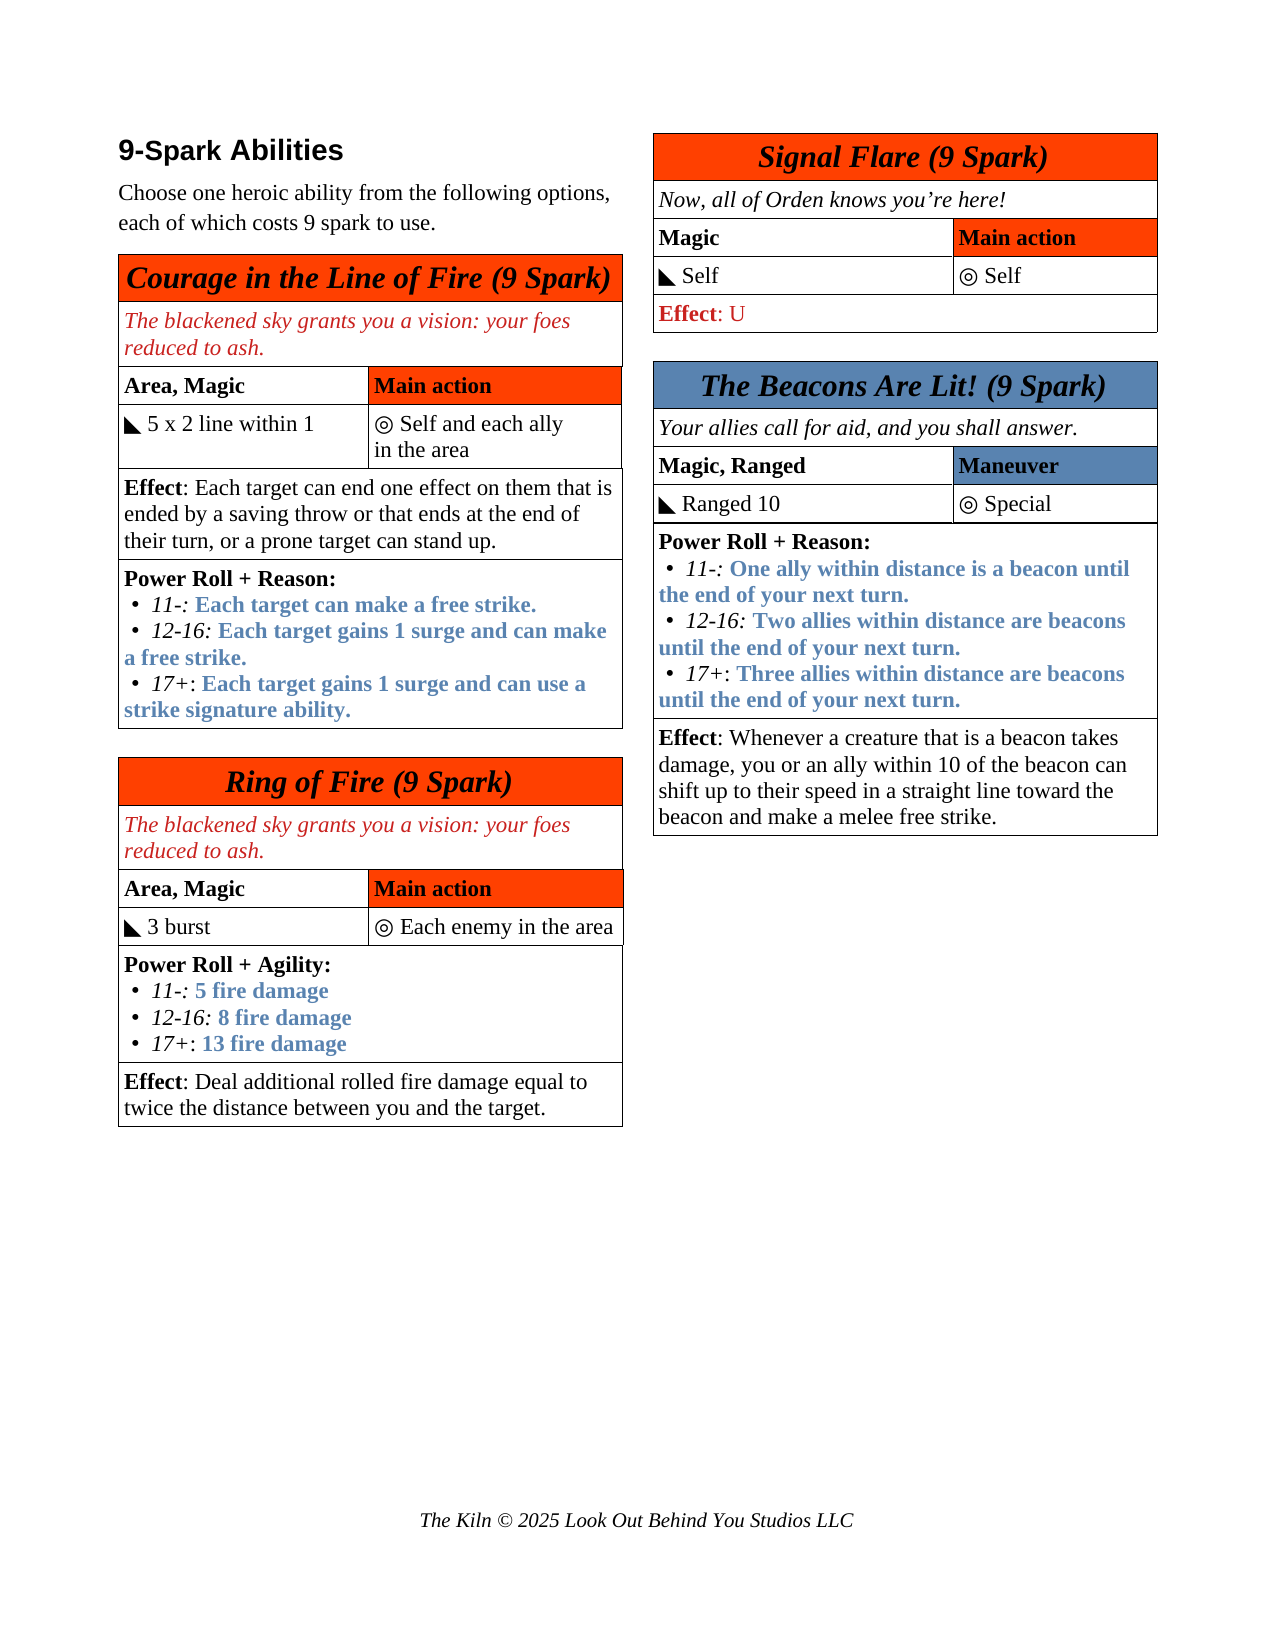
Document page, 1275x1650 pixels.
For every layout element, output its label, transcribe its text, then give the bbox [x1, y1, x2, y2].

table_header The Beacons Are Lit! (9 Spark) [654, 362, 1157, 408]
table_header Effect: Each target can end one effect on them that is ended by a saving throw or that ends at the end of their turn, or a prone target can stand up. [119, 469, 622, 559]
table_cell ◎ Self and each ally in the area [369, 405, 621, 468]
table_cell The blackened sky grants you a vision: your foes reduced to ash. [119, 302, 622, 366]
table_cell The blackened sky grants you a vision: your foes reduced to ash. [119, 806, 622, 869]
table_cell ◣ 5 x 2 line within 1 [119, 405, 368, 468]
table_cell Effect: Deal additional rolled fire damage equal to twice the distance between you and the target. [119, 1063, 622, 1126]
table_header Area, Magic [119, 367, 368, 404]
table_header Main action [369, 870, 623, 907]
table_header Signal Flare (9 Spark) [654, 134, 1157, 180]
table_cell Now, all of Orden knows you’re here! [654, 181, 1157, 218]
table_cell Effect: Whenever a creature that is a beacon takes damage, you or an ally within 10 of the beacon can shift up to their speed in a straight line toward the beacon and make a melee free strike. [654, 719, 1157, 835]
table_cell ◣ Self [654, 257, 952, 294]
table_header Effect: U [654, 295, 1157, 332]
table_header Maneuver [954, 447, 1157, 484]
table_header Main action [954, 219, 1157, 256]
table_cell ◎ Each enemy in the area [369, 908, 623, 945]
table_header Ring of Fire (9 Spark) [119, 758, 622, 805]
table_cell ◣ Ranged 10 [654, 485, 952, 522]
table_header Power Roll + Agility: 11-: 5 fire damage 12-16: 8 fire damage 17+: 13 fire damage [119, 946, 622, 1062]
table_header Magic [654, 219, 952, 256]
table_cell ◎ Special [954, 485, 1157, 522]
table_header Magic, Ranged [654, 447, 952, 484]
subtitle 9-Spark Abilities [118, 133, 622, 166]
table_cell Your allies call for aid, and you shall answer. [654, 409, 1157, 446]
subtitle Choose one heroic ability from the following options, each of which costs 9 spark to use. [118, 179, 622, 236]
table_header Area, Magic [119, 870, 368, 907]
table_header Courage in the Line of Fire (9 Spark) [119, 255, 622, 301]
table_cell Power Roll + Reason: 11-: Each target can make a free strike. 12-16: Each target gains 1 surge and can make a free strike. 17+: Each target gains 1 surge and can use a strike signature ability. [119, 560, 622, 728]
table_cell ◣ 3 burst [119, 908, 368, 945]
table_header Power Roll + Reason: 11-: One ally within distance is a beacon until the end of your next turn. 12-16: Two allies within distance are beacons until the end of your next turn. 17+: Three allies within distance are beacons until the end of your next turn. [654, 524, 1157, 718]
table_header Main action [369, 367, 621, 404]
table_cell ◎ Self [954, 257, 1157, 294]
